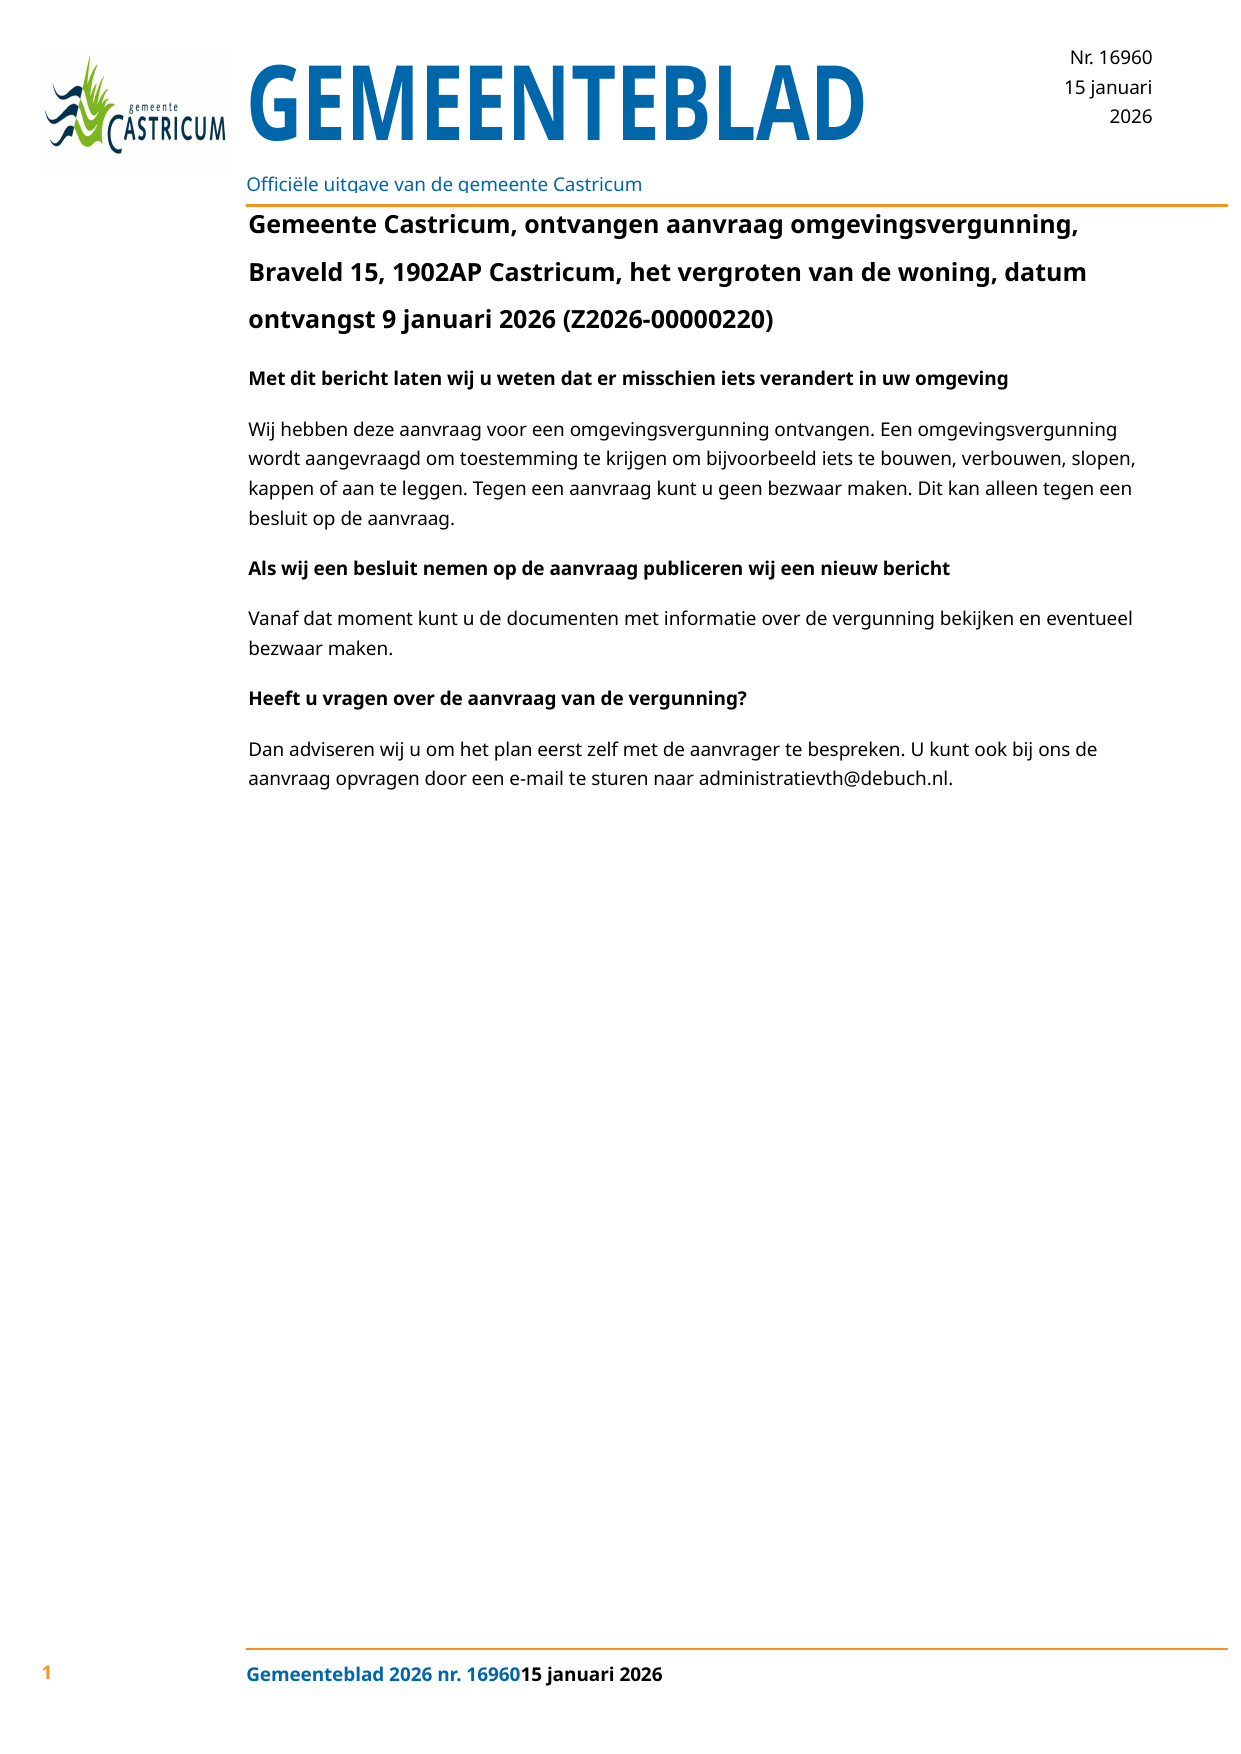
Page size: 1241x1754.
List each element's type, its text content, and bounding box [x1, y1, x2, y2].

picture [41, 47, 231, 172]
text Met dit bericht laten wij u weten dat er misschien iets verandert in uw omgeving [248, 366, 1152, 391]
text Dan adviseren wij u om het plan eerst zelf met de aanvrager te bespreken. U kunt ook bij ons de aanvraag opvragen door een e-mail te sturen naar administratievth@debuch.nl. [248, 736, 1152, 791]
text Heeft u vragen over de aanvraag van de vergunning? [248, 686, 1152, 711]
text Gemeente Castricum, ontvangen aanvraag omgevingsvergunning, Braveld 15, 1902AP Castricum, het vergroten van de woning, datum ontvangst 9 januari 2026 (Z2026-00000220) [248, 207, 1152, 336]
text Als wij een besluit nemen op de aanvraag publiceren wij een nieuw bericht [248, 555, 1152, 581]
text Wij hebben deze aanvraag voor een omgevingsvergunning ontvangen. Een omgevingsvergunning wordt aangevraagd om toestemming te krijgen om bijvoorbeeld iets te bouwen, verbouwen, slopen, kappen of aan te leggen. Tegen een aanvraag kunt u geen bezwaar maken. Dit kan alleen tegen een besluit op de aanvraag. [248, 416, 1152, 530]
text Vanaf dat moment kunt u de documenten met informatie over de vergunning bekijken en eventueel bezwaar maken. [248, 606, 1152, 661]
